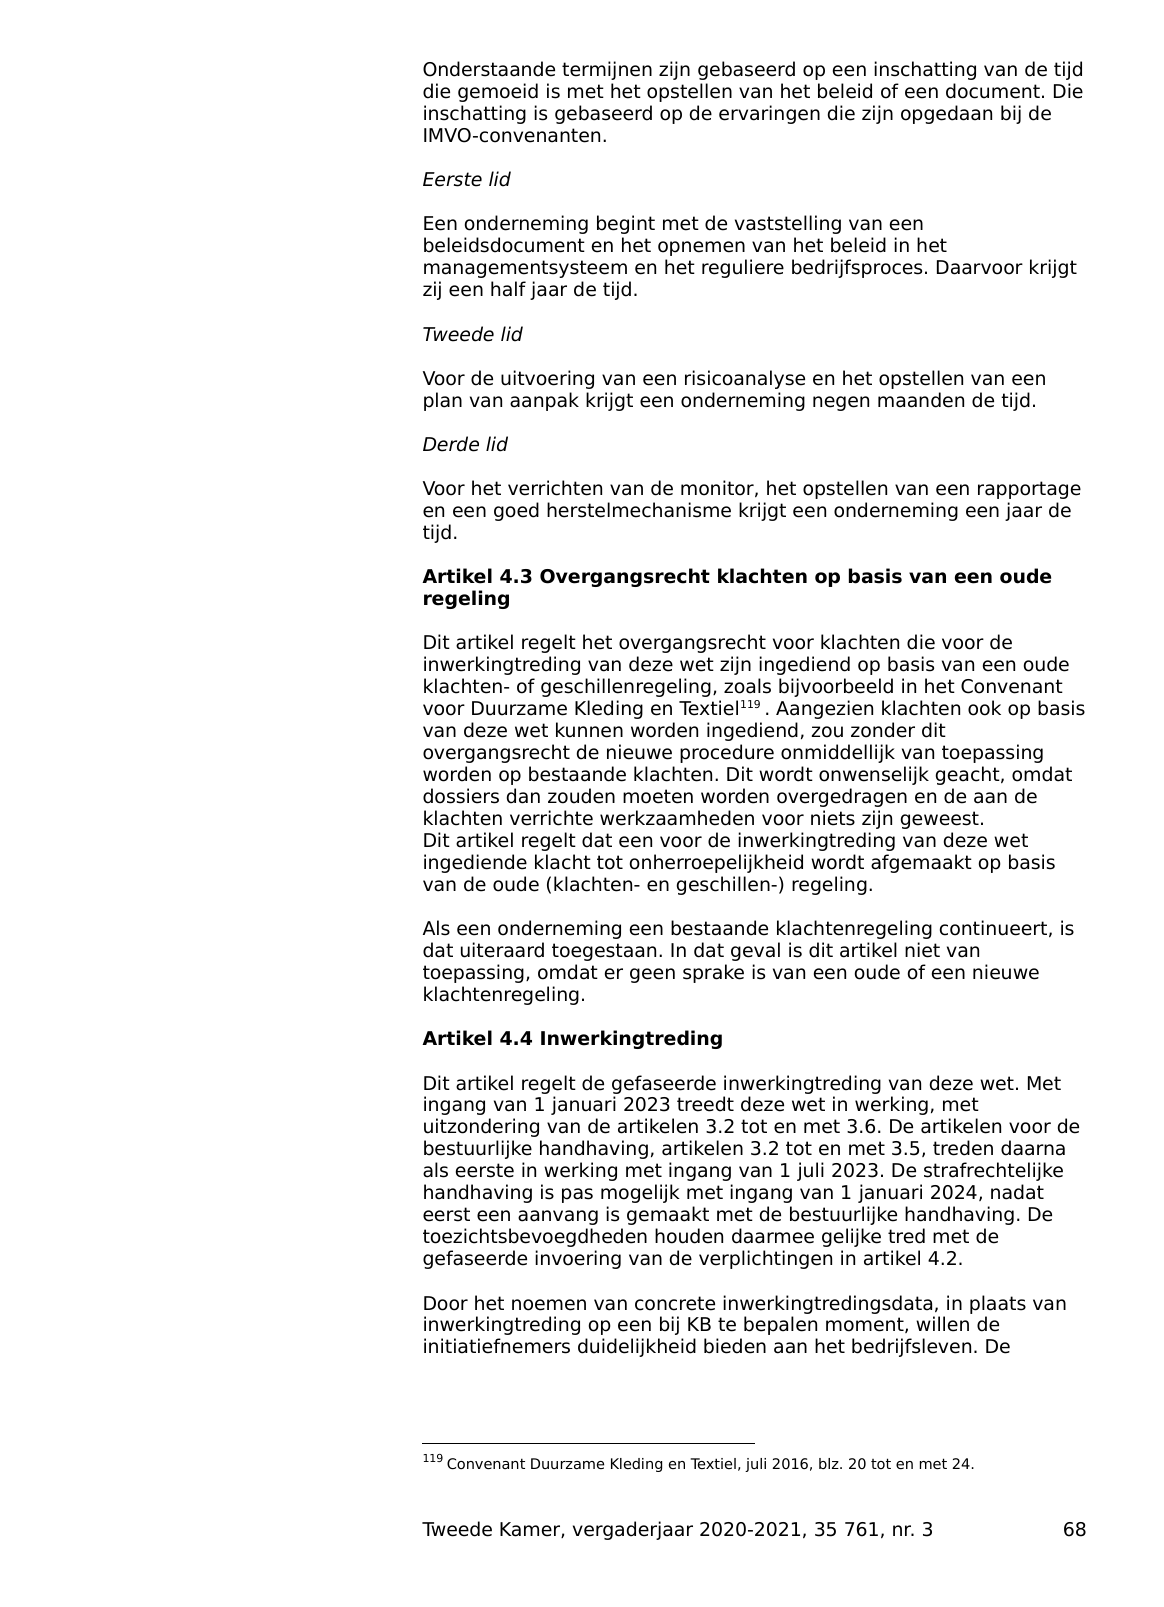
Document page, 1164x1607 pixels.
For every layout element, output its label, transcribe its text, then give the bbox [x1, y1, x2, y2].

subtitle Eerste lid [422, 169, 1087, 191]
subtitle Tweede lid [422, 323, 1087, 345]
text Dit artikel regelt dat een voor de inwerkingtreding van deze wet ingediende klacht tot onherroepelijkheid wordt afgemaakt op basis van de oude (klachten- en geschillen-) regeling. [422, 830, 1087, 896]
text Voor de uitvoering van een risicoanalyse en het opstellen van een plan van aanpak krijgt een onderneming negen maanden de tijd. [422, 368, 1087, 412]
text Als een onderneming een bestaande klachtenregeling continueert, is dat uiteraard toegestaan. In dat geval is dit artikel niet van toepassing, omdat er geen sprake is van een oude of een nieuwe klachtenregeling. [422, 918, 1087, 1006]
text Dit artikel regelt de gefaseerde inwerkingtreding van deze wet. Met ingang van 1 januari 2023 treedt deze wet in werking, met uitzondering van de artikelen 3.2 tot en met 3.6. De artikelen voor de bestuurlijke handhaving, artikelen 3.2 tot en met 3.5, treden daarna als eerste in werking met ingang van 1 juli 2023. De strafrechtelijke handhaving is pas mogelijk met ingang van 1 januari 2024, nadat eerst een aanvang is gemaakt met de bestuurlijke handhaving. De toezichtsbevoegdheden houden daarmee gelijke tred met de gefaseerde invoering van de verplichtingen in artikel 4.2. [422, 1072, 1087, 1270]
subtitle Artikel 4.3 Overgangsrecht klachten op basis van een oude regeling [422, 566, 1087, 610]
text Dit artikel regelt het overgangsrecht voor klachten die voor de inwerkingtreding van deze wet zijn ingediend op basis van een oude klachten- of geschillenregeling, zoals bijvoorbeeld in het Convenant voor Duurzame Kleding en Textiel. Aangezien klachten ook op basis van deze wet kunnen worden ingediend, zou zonder dit overgangsrecht de nieuwe procedure onmiddellijk van toepassing worden op bestaande klachten. Dit wordt onwenselijk geacht, omdat dossiers dan zouden moeten worden overgedragen en de aan de klachten verrichte werkzaamheden voor niets zijn geweest. [422, 632, 1087, 830]
text Door het noemen van concrete inwerkingtredingsdata, in plaats van inwerkingtreding op een bij KB te bepalen moment, willen de initiatiefnemers duidelijkheid bieden aan het bedrijfsleven. De [422, 1292, 1087, 1358]
text Voor het verrichten van de monitor, het opstellen van een rapportage en een goed herstelmechanisme krijgt een onderneming een jaar de tijd. [422, 478, 1087, 544]
text Onderstaande termijnen zijn gebaseerd op een inschatting van de tijd die gemoeid is met het opstellen van het beleid of een document. Die inschatting is gebaseerd op de ervaringen die zijn opgedaan bij de IMVO-convenanten. [422, 59, 1087, 147]
text Convenant Duurzame Kleding en Textiel, juli 2016, blz. 20 tot en met 24. [422, 1452, 1087, 1474]
subtitle Derde lid [422, 434, 1087, 456]
text Een onderneming begint met de vaststelling van een beleidsdocument en het opnemen van het beleid in het managementsysteem en het reguliere bedrijfsproces. Daarvoor krijgt zij een half jaar de tijd. [422, 213, 1087, 301]
subtitle Artikel 4.4 Inwerkingtreding [422, 1028, 1087, 1050]
